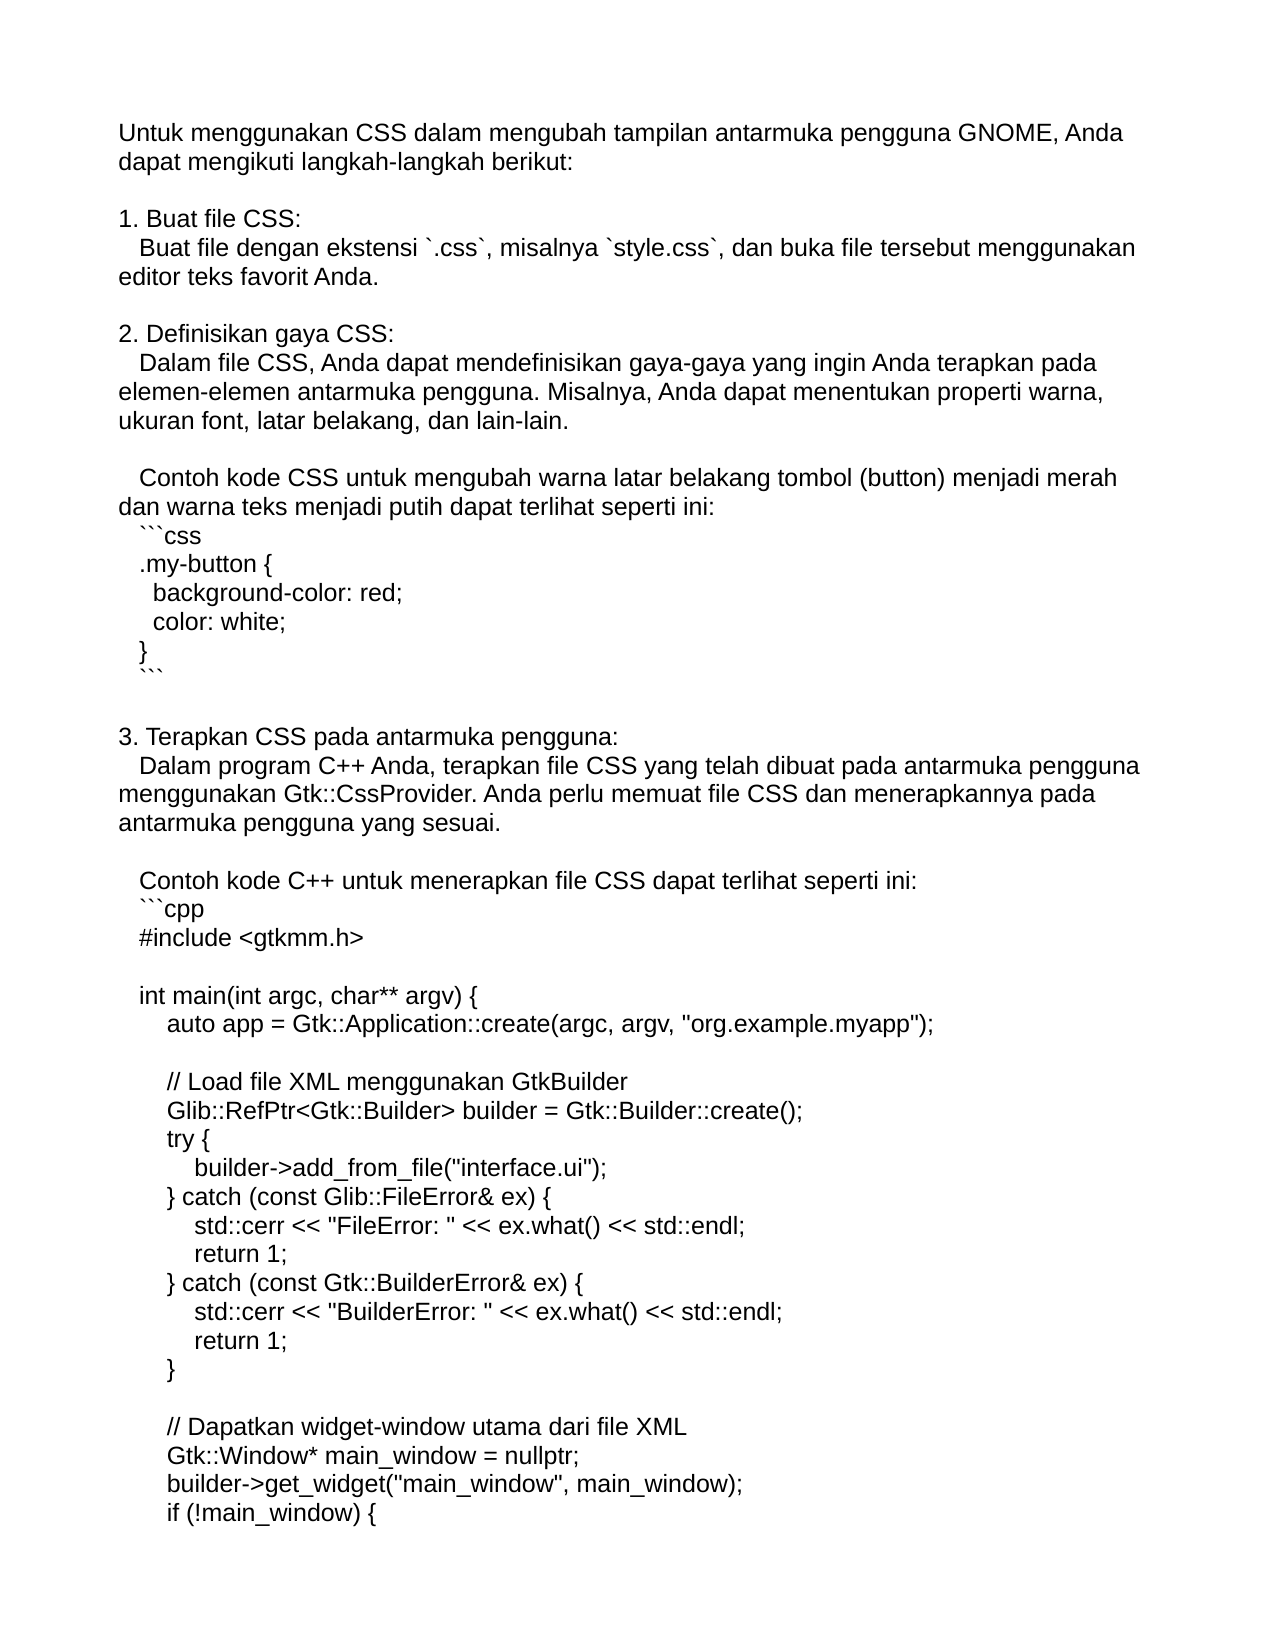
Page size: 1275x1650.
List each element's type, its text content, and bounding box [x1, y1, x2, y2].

text if (!main_window) { [118, 1498, 1157, 1527]
text try { [118, 1124, 1157, 1153]
text Dalam file CSS, Anda dapat mendefinisikan gaya-gaya yang ingin Anda terapkan pada elemen-elemen antarmuka pengguna. Misalnya, Anda dapat menentukan properti warna, ukuran font, latar belakang, dan lain-lain. [118, 348, 1157, 434]
text Contoh kode CSS untuk mengubah warna latar belakang tombol (button) menjadi merah dan warna teks menjadi putih dapat terlihat seperti ini: [118, 463, 1157, 521]
text } [118, 636, 1157, 664]
text Dalam program C++ Anda, terapkan file CSS yang telah dibuat pada antarmuka pengguna menggunakan Gtk::CssProvider. Anda perlu memuat file CSS dan menerapkannya pada antarmuka pengguna yang sesuai. [118, 751, 1157, 837]
text ```css [118, 521, 1157, 549]
text Contoh kode C++ untuk menerapkan file CSS dapat terlihat seperti ini: [118, 866, 1157, 894]
text color: white; [118, 607, 1157, 636]
text builder->add_from_file("interface.ui"); [118, 1153, 1157, 1182]
text #include <gtkmm.h> [118, 923, 1157, 952]
text // Load file XML menggunakan GtkBuilder [118, 1067, 1157, 1096]
text builder->get_widget("main_window", main_window); [118, 1469, 1157, 1498]
text ``` [118, 664, 1157, 693]
text ```cpp [118, 894, 1157, 923]
text return 1; [118, 1239, 1157, 1268]
text } catch (const Gtk::BuilderError& ex) { [118, 1268, 1157, 1297]
text return 1; [118, 1326, 1157, 1354]
text 3. Terapkan CSS pada antarmuka pengguna: [118, 722, 1157, 751]
text background-color: red; [118, 578, 1157, 607]
text int main(int argc, char** argv) { [118, 981, 1157, 1009]
text Buat file dengan ekstensi `.css`, misalnya `style.css`, dan buka file tersebut menggunakan editor teks favorit Anda. [118, 233, 1157, 291]
text // Dapatkan widget-window utama dari file XML [118, 1412, 1157, 1441]
text Untuk menggunakan CSS dalam mengubah tampilan antarmuka pengguna GNOME, Anda dapat mengikuti langkah-langkah berikut: [118, 118, 1157, 176]
text 1. Buat file CSS: [118, 204, 1157, 233]
text std::cerr << "BuilderError: " << ex.what() << std::endl; [118, 1297, 1157, 1326]
text } catch (const Glib::FileError& ex) { [118, 1182, 1157, 1211]
text .my-button { [118, 549, 1157, 578]
text std::cerr << "FileError: " << ex.what() << std::endl; [118, 1211, 1157, 1239]
text } [118, 1354, 1157, 1383]
text auto app = Gtk::Application::create(argc, argv, "org.example.myapp"); [118, 1009, 1157, 1038]
text Glib::RefPtr<Gtk::Builder> builder = Gtk::Builder::create(); [118, 1096, 1157, 1124]
text Gtk::Window* main_window = nullptr; [118, 1441, 1157, 1469]
text 2. Definisikan gaya CSS: [118, 319, 1157, 348]
